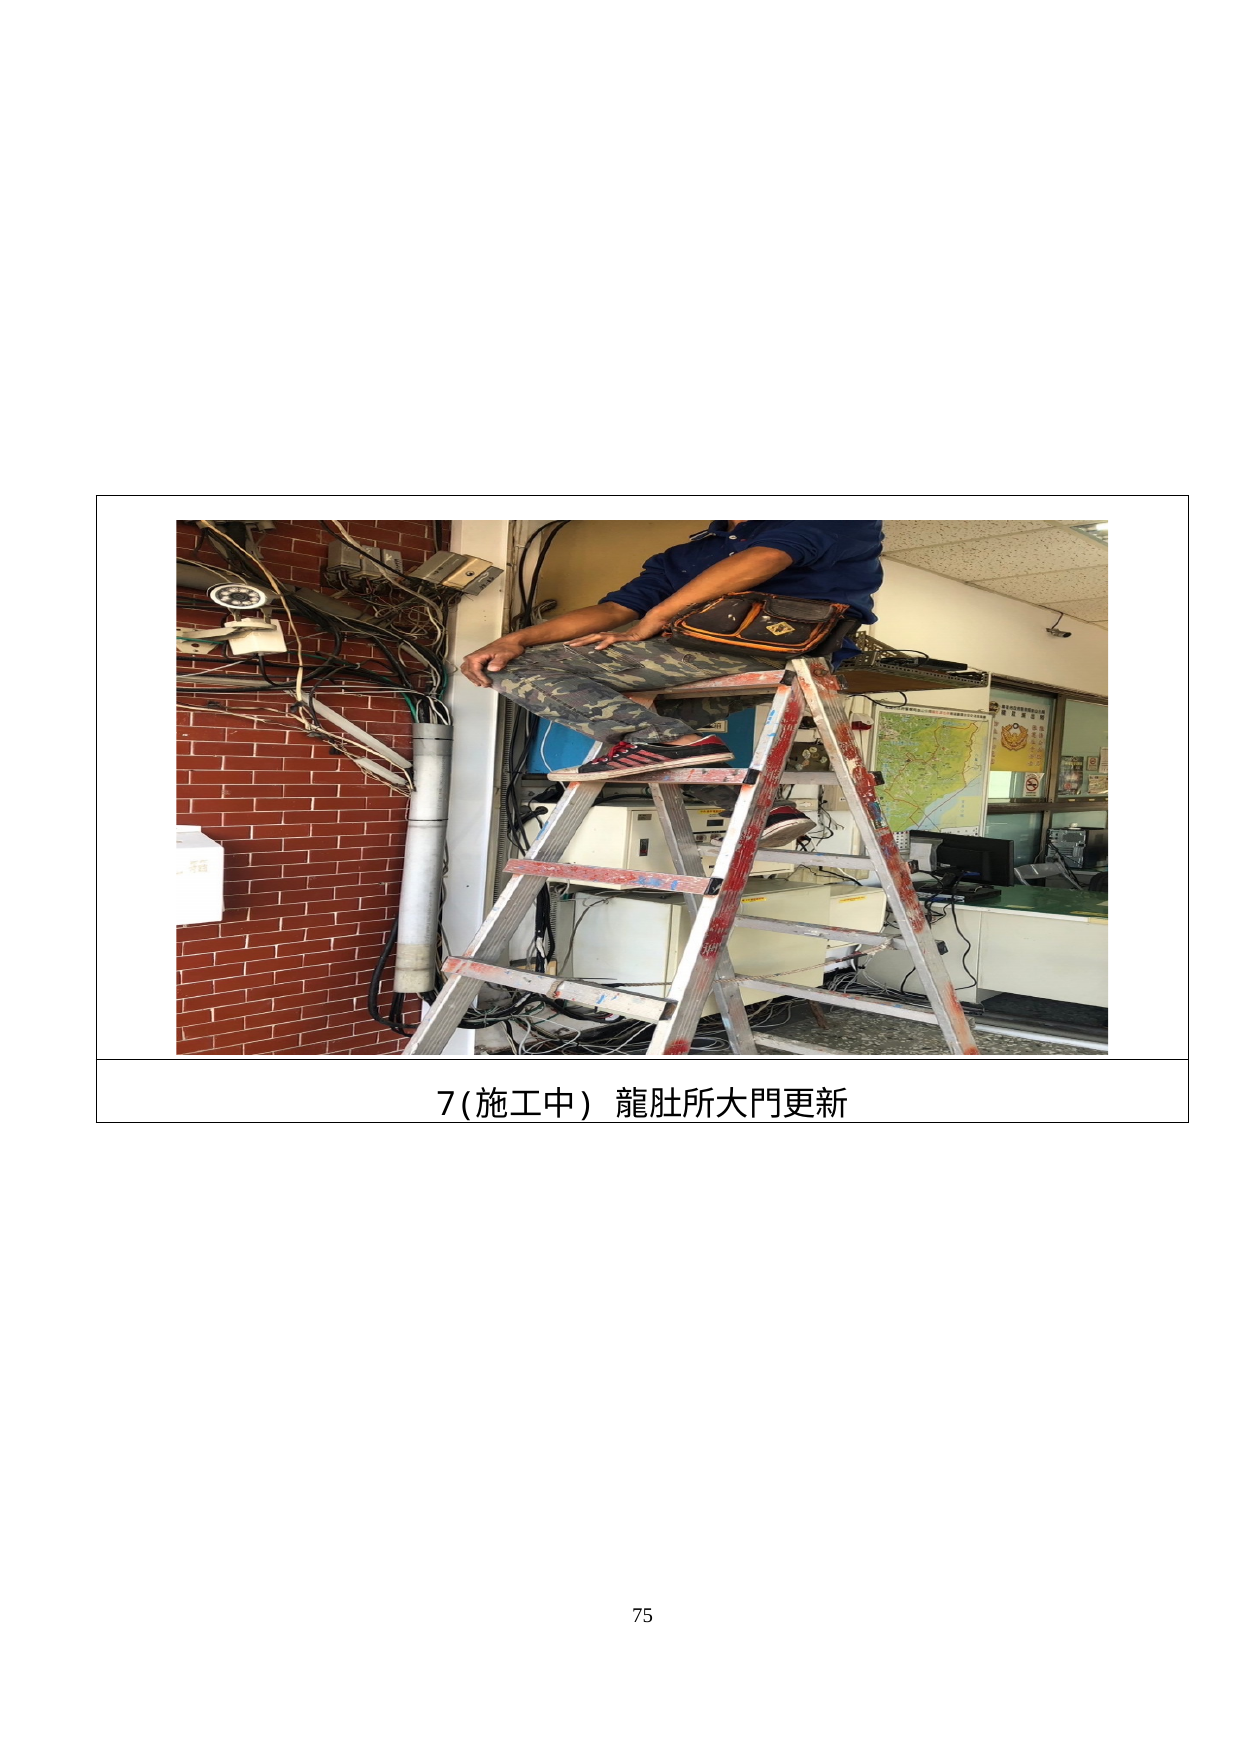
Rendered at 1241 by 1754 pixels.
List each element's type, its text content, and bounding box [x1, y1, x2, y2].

table_cell [97, 496, 1188, 1058]
table_cell 7(施工中) 龍肚所大門更新 [97, 1060, 1188, 1122]
